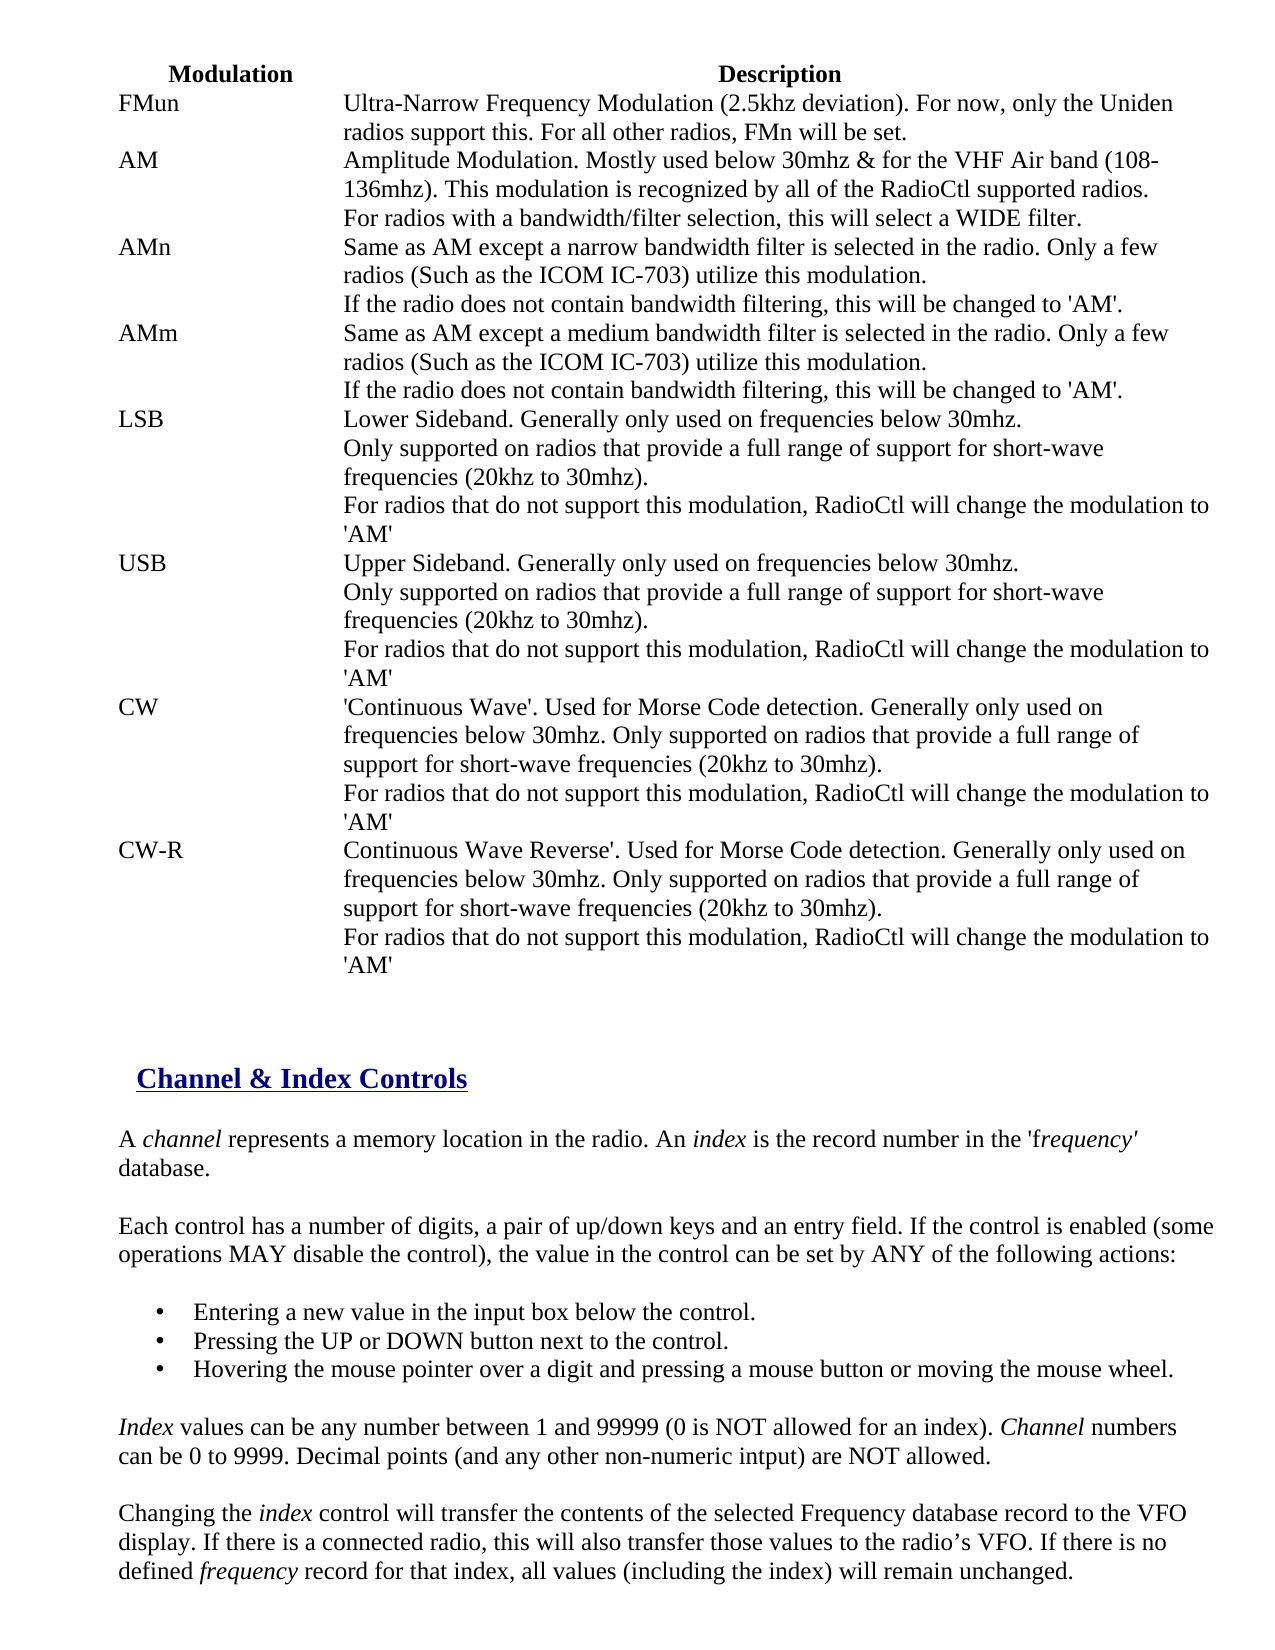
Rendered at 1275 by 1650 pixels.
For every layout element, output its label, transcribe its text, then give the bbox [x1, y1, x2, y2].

table_cell 'Continuous Wave'. Used for Morse Code detection. Generally only used on frequencies below 30mhz. Only supported on radios that provide a full range of support for short-wave frequencies (20khz to 30mhz). For radios that do not support this modulation, RadioCtl will change the modulation to 'AM' [343, 692, 1217, 835]
text Changing the index control will transfer the contents of the selected Frequency database record to the VFO display. If there is a connected radio, this will also transfer those values to the radio’s VFO. If there is no defined frequency record for that index, all values (including the index) will remain unchanged. [118, 1498, 1216, 1584]
table_cell Same as AM except a narrow bandwidth filter is selected in the radio. Only a few radios (Such as the ICOM IC-703) utilize this modulation. If the radio does not contain bandwidth filtering, this will be changed to 'AM'. [343, 232, 1217, 318]
text Each control has a number of digits, a pair of up/down keys and an entry field. If the control is enabled (some operations MAY disable the control), the value in the control can be set by ANY of the following actions: [118, 1211, 1216, 1268]
subtitle Channel & Index Controls [136, 1062, 1216, 1095]
list Pressing the UP or DOWN button next to the control. [156, 1326, 1216, 1354]
table_cell Upper Sideband. Generally only used on frequencies below 30mhz. Only supported on radios that provide a full range of support for short-wave frequencies (20khz to 30mhz). For radios that do not support this modulation, RadioCtl will change the modulation to 'AM' [343, 548, 1217, 692]
text Index values can be any number between 1 and 99999 (0 is NOT allowed for an index). Channel numbers can be 0 to 9999. Decimal points (and any other non-numeric intput) are NOT allowed. [118, 1412, 1216, 1469]
table_cell USB [118, 548, 343, 692]
list Hovering the mouse pointer over a digit and pressing a mouse button or moving the mouse wheel. [156, 1354, 1216, 1383]
table_cell Lower Sideband. Generally only used on frequencies below 30mhz. Only supported on radios that provide a full range of support for short-wave frequencies (20khz to 30mhz). For radios that do not support this modulation, RadioCtl will change the modulation to 'AM' [343, 404, 1217, 548]
list Entering a new value in the input box below the control. [156, 1297, 1216, 1326]
table_cell Ultra-Narrow Frequency Modulation (2.5khz deviation). For now, only the Uniden radios support this. For all other radios, FMn will be set. [343, 88, 1217, 145]
table_cell AMm [118, 318, 343, 404]
table_header Description [343, 59, 1217, 88]
table_cell CW [118, 692, 343, 835]
table_header Modulation [118, 59, 343, 88]
table_cell CW-R [118, 835, 343, 979]
table_cell AM [118, 145, 343, 232]
table_cell FMun [118, 88, 343, 145]
table_cell Continuous Wave Reverse'. Used for Morse Code detection. Generally only used on frequencies below 30mhz. Only supported on radios that provide a full range of support for short-wave frequencies (20khz to 30mhz). For radios that do not support this modulation, RadioCtl will change the modulation to 'AM' [343, 835, 1217, 979]
table_cell AMn [118, 232, 343, 318]
table_cell LSB [118, 404, 343, 548]
table_cell Amplitude Modulation. Mostly used below 30mhz & for the VHF Air band (108-136mhz). This modulation is recognized by all of the RadioCtl supported radios. For radios with a bandwidth/filter selection, this will select a WIDE filter. [343, 145, 1217, 232]
text A channel represents a memory location in the radio. An index is the record number in the 'frequency' database. [118, 1124, 1216, 1182]
table_cell Same as AM except a medium bandwidth filter is selected in the radio. Only a few radios (Such as the ICOM IC-703) utilize this modulation. If the radio does not contain bandwidth filtering, this will be changed to 'AM'. [343, 318, 1217, 404]
